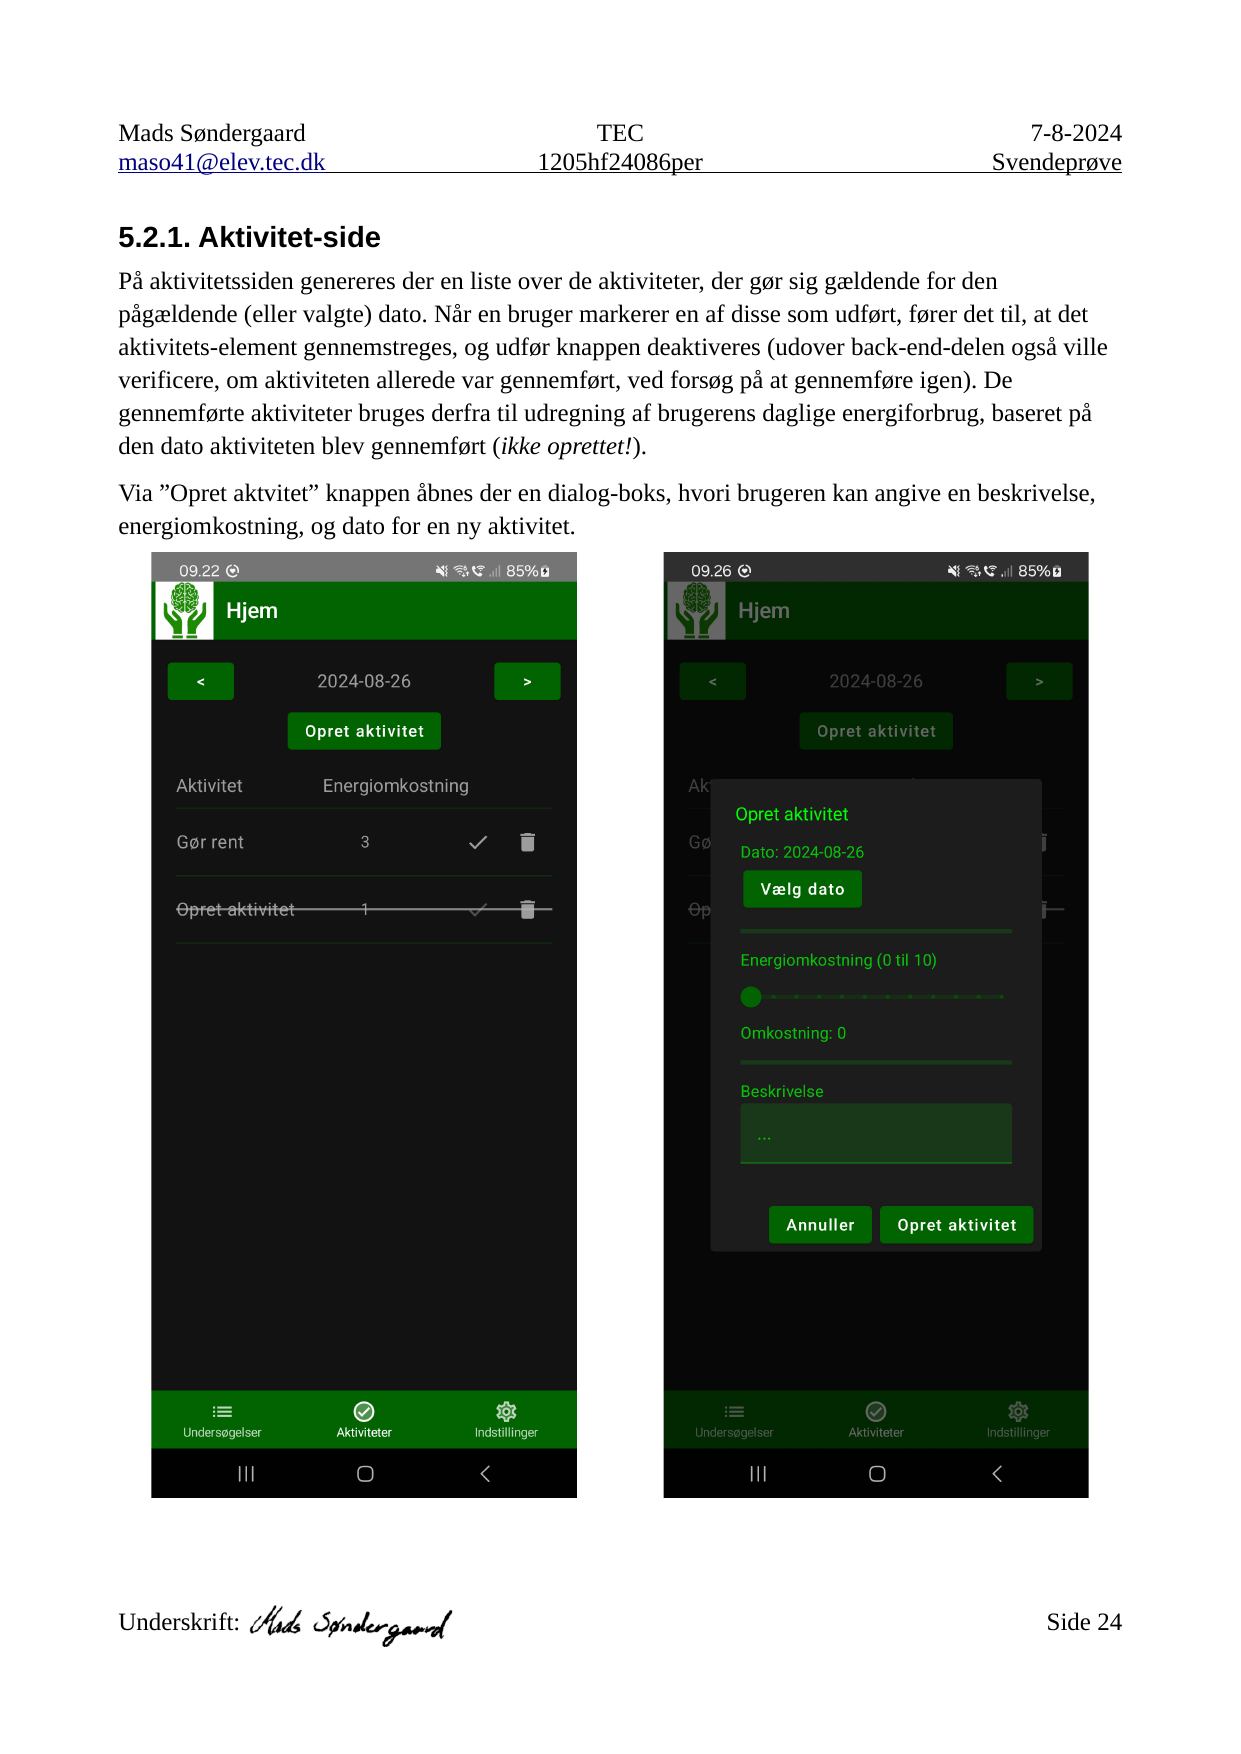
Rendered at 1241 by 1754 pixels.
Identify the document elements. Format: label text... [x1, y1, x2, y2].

picture [663, 552, 1089, 1498]
text Via ”Opret aktvitet” knappen åbnes der en dialog-boks, hvori brugeren kan angive en beskrivelse, energiomkostning, og dato for en ny aktivitet. [118, 478, 1122, 540]
picture [151, 552, 577, 1498]
subtitle 5.2.1. Aktivitet-side [118, 220, 1122, 253]
text På aktivitetssiden genereres der en liste over de aktiviteter, der gør sig gældende for den pågældende (eller valgte) dato. Når en bruger markerer en af disse som udført, fører det til, at det aktivitets-element gennemstreges, og udfør knappen deaktiveres (udover back-end-delen også ville verificere, om aktiviteten allerede var gennemført, ved forsøg på at gennemføre igen). De gennemførte aktiviteter bruges derfra til udregning af brugerens daglige energiforbrug, baseret på den dato aktiviteten blev gennemført (ikke oprettet!). [118, 266, 1122, 459]
picture [244, 1600, 458, 1647]
